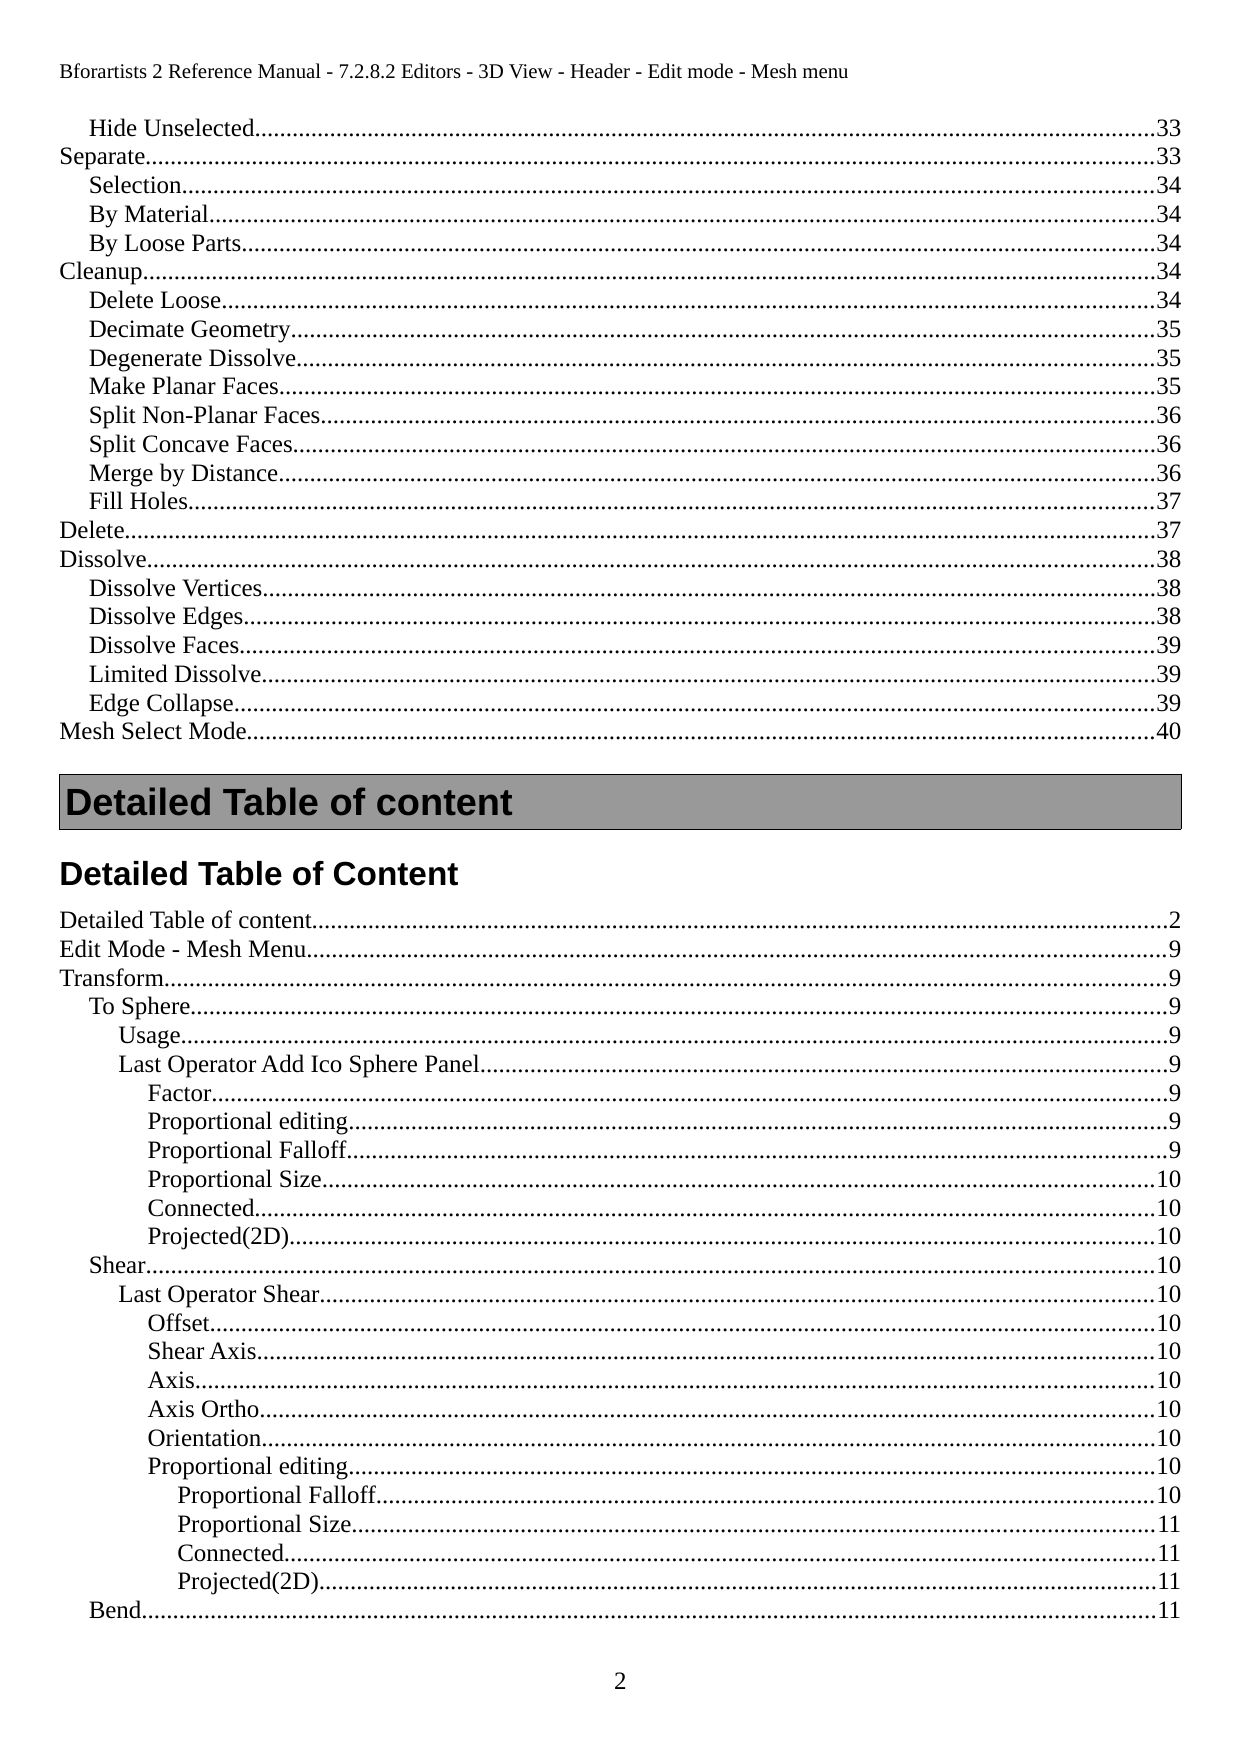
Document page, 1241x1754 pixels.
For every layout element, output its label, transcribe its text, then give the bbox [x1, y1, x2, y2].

text Last Operator Add Ico Sphere Panel 9 [118, 1049, 1181, 1078]
text Usage 9 [118, 1020, 1181, 1049]
text Orientation 10 [147, 1423, 1181, 1451]
text By Material 34 [88, 199, 1181, 228]
text Connected 10 [147, 1193, 1181, 1221]
text Transform 9 [59, 963, 1181, 991]
text Proportional Falloff 9 [147, 1135, 1181, 1164]
text Cleanup 34 [59, 256, 1181, 285]
text To Sphere 9 [88, 991, 1181, 1020]
text Mesh Select Mode 40 [59, 716, 1181, 745]
text Proportional editing 9 [147, 1106, 1181, 1135]
text Shear 10 [88, 1250, 1181, 1279]
text Decimate Geometry 35 [88, 314, 1181, 343]
text Delete 37 [59, 515, 1181, 544]
text Bend 11 [88, 1595, 1181, 1624]
text Selection 34 [88, 170, 1181, 199]
text Merge by Distance 36 [88, 458, 1181, 486]
text Projected(2D) 10 [147, 1221, 1181, 1250]
text Hide Unselected 33 [88, 113, 1181, 141]
text Proportional Falloff 10 [177, 1480, 1181, 1509]
text Dissolve Vertices 38 [88, 573, 1181, 601]
text Proportional Size 10 [147, 1164, 1181, 1193]
text Proportional editing 10 [147, 1451, 1181, 1480]
text Dissolve 38 [59, 544, 1181, 573]
text Shear Axis 10 [147, 1336, 1181, 1365]
text Split Non-Planar Faces 36 [88, 400, 1181, 429]
text Limited Dissolve 39 [88, 659, 1181, 688]
text Factor 9 [147, 1078, 1181, 1106]
text Edit Mode - Mesh Menu 9 [59, 934, 1181, 963]
text Separate 33 [59, 141, 1181, 170]
text Axis Ortho 10 [147, 1394, 1181, 1423]
text Dissolve Faces 39 [88, 630, 1181, 659]
text Detailed Table of content 2 [59, 905, 1181, 934]
text Last Operator Shear 10 [118, 1279, 1181, 1308]
text Dissolve Edges 38 [88, 601, 1181, 630]
text Degenerate Dissolve 35 [88, 343, 1181, 371]
text Split Concave Faces 36 [88, 429, 1181, 458]
table_header Detailed Table of content [60, 775, 1181, 829]
text Fill Holes 37 [88, 486, 1181, 515]
text Projected(2D) 11 [177, 1566, 1181, 1595]
text Edge Collapse 39 [88, 688, 1181, 716]
subtitle Detailed Table of Content [59, 854, 1181, 893]
text Offset 10 [147, 1308, 1181, 1336]
text Delete Loose 34 [88, 285, 1181, 314]
text Make Planar Faces 35 [88, 371, 1181, 400]
text Proportional Size 11 [177, 1509, 1181, 1538]
text By Loose Parts 34 [88, 228, 1181, 256]
text Axis 10 [147, 1365, 1181, 1394]
text Connected 11 [177, 1538, 1181, 1566]
